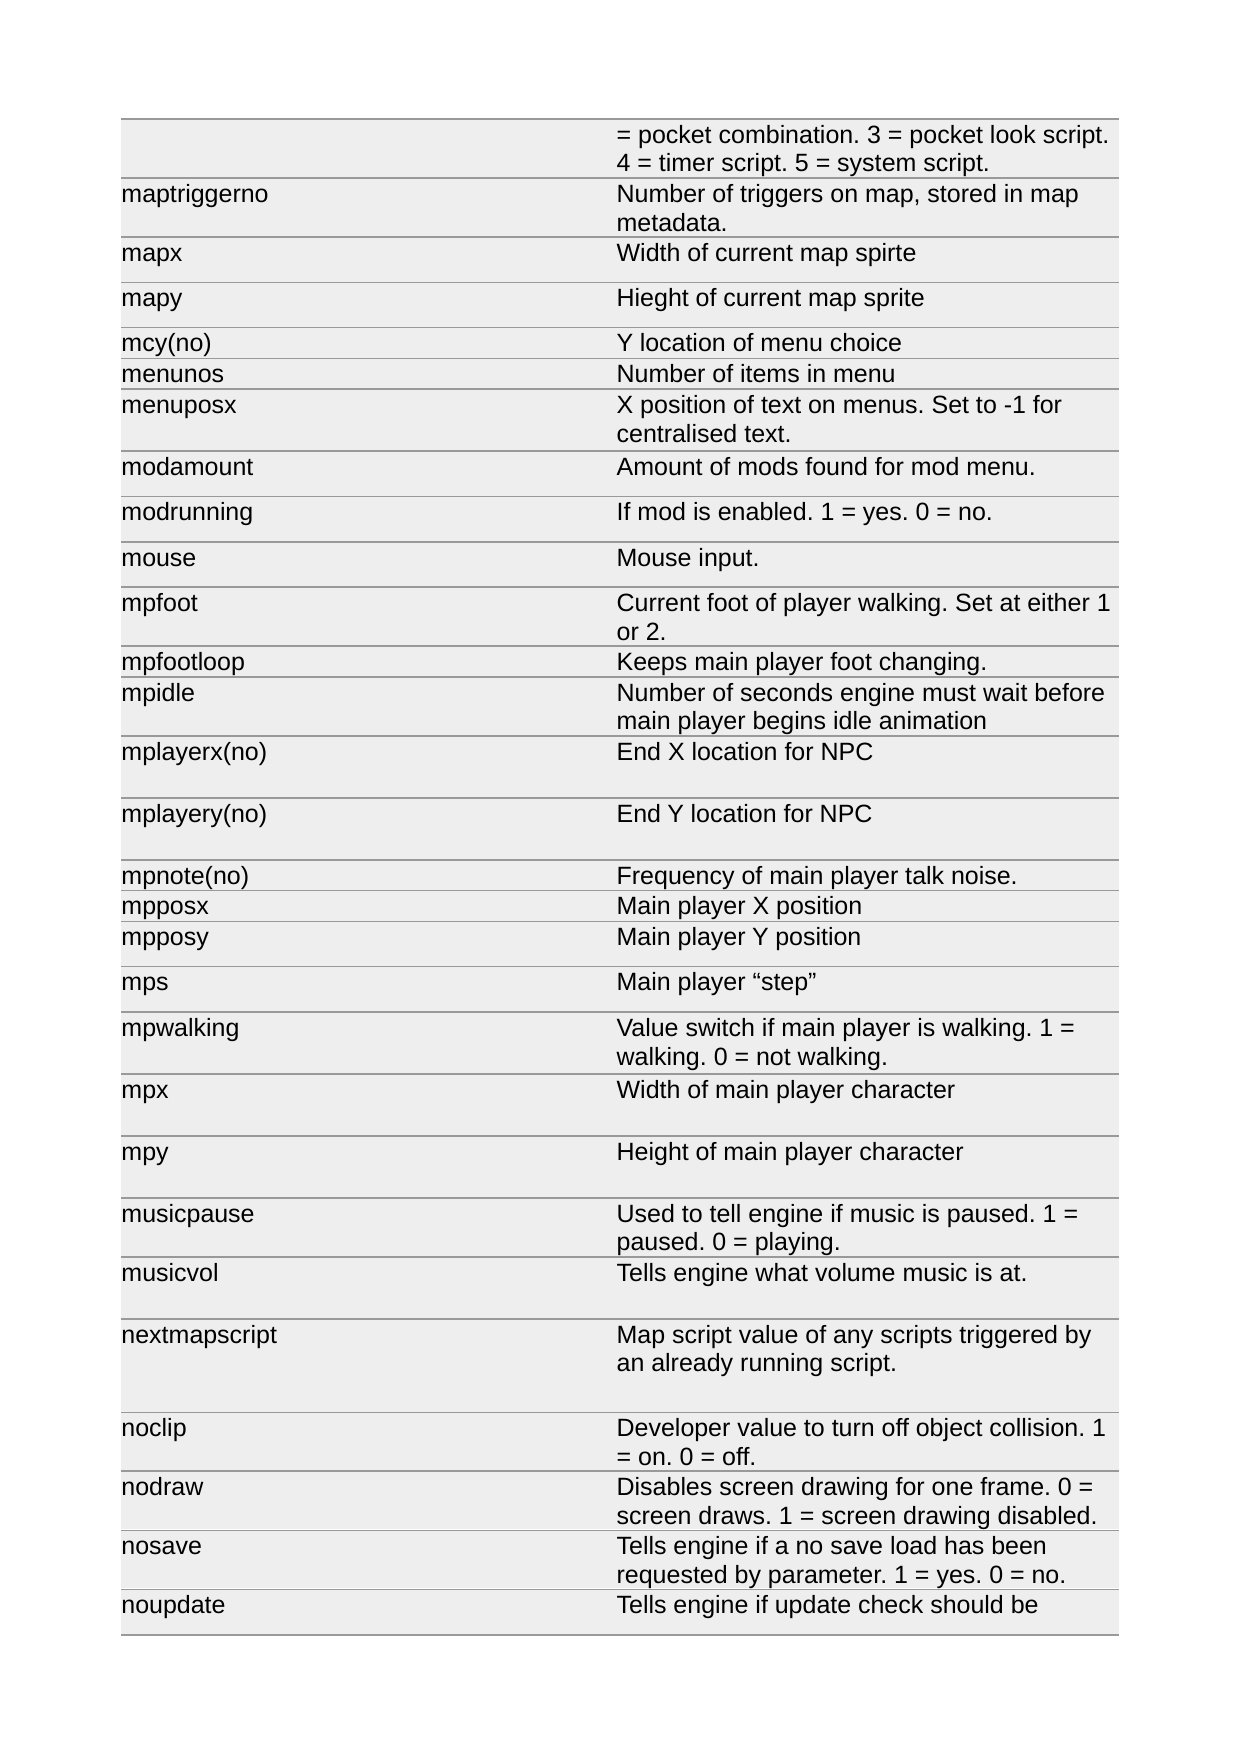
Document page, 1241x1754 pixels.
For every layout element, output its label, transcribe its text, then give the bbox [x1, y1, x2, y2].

table_cell Current foot of player walking. Set at either 1 or 2. [616, 588, 1119, 645]
table_cell Tells engine if a no save load has been requested by parameter. 1 = yes. 0 = no. [616, 1531, 1119, 1588]
table_cell modamount [121, 452, 616, 496]
table_cell mpy [121, 1137, 616, 1197]
table_cell Number of triggers on map, stored in map metadata. [616, 179, 1119, 236]
table_cell Keeps main player foot changing. [616, 647, 1119, 676]
table_cell nextmapscript [121, 1320, 616, 1411]
table_cell mpnote(no) [121, 861, 616, 890]
table_cell Map script value of any scripts triggered by an already running script. [616, 1320, 1119, 1411]
table_cell End Y location for NPC [616, 799, 1119, 859]
table_cell Developer value to turn off object collision. 1 = on. 0 = off. [616, 1413, 1119, 1470]
table_cell End X location for NPC [616, 737, 1119, 797]
table_cell X position of text on menus. Set to -1 for centralised text. [616, 390, 1119, 450]
table_cell nodraw [121, 1472, 616, 1529]
table_cell menuposx [121, 390, 616, 450]
table_cell Y location of menu choice [616, 328, 1119, 358]
table_cell mps [121, 967, 616, 1011]
table_cell menunos [121, 359, 616, 388]
table_cell Tells engine what volume music is at. [616, 1258, 1119, 1318]
table_cell Number of seconds engine must wait before main player begins idle animation [616, 678, 1119, 735]
table_cell Main player X position [616, 891, 1119, 921]
table_cell mapx [121, 238, 616, 282]
table_cell musicpause [121, 1199, 616, 1256]
table_cell Tells engine if update check should be [616, 1590, 1119, 1634]
table_cell Hieght of current map sprite [616, 283, 1119, 327]
table_cell mpfootloop [121, 647, 616, 676]
table_cell Number of items in menu [616, 359, 1119, 388]
table_cell If mod is enabled. 1 = yes. 0 = no. [616, 497, 1119, 541]
table_cell noclip [121, 1413, 616, 1470]
table_cell Mouse input. [616, 543, 1119, 586]
table_cell mcy(no) [121, 328, 616, 358]
table_cell Height of main player character [616, 1137, 1119, 1197]
table_cell maptriggerno [121, 179, 616, 236]
table_cell mpx [121, 1075, 616, 1135]
table_cell Amount of mods found for mod menu. [616, 452, 1119, 496]
table_cell Disables screen drawing for one frame. 0 = screen draws. 1 = screen drawing disabled. [616, 1472, 1119, 1529]
table_cell mouse [121, 543, 616, 586]
table_cell mpwalking [121, 1013, 616, 1073]
table_cell noupdate [121, 1590, 616, 1634]
table_cell modrunning [121, 497, 616, 541]
table_cell mpidle [121, 678, 616, 735]
table_cell mpposy [121, 922, 616, 966]
table_cell mpfoot [121, 588, 616, 645]
table_cell [121, 120, 616, 177]
table_cell = pocket combination. 3 = pocket look script. 4 = timer script. 5 = system script. [616, 120, 1119, 177]
table_cell mplayerx(no) [121, 737, 616, 797]
table_cell nosave [121, 1531, 616, 1588]
table_cell Used to tell engine if music is paused. 1 = paused. 0 = playing. [616, 1199, 1119, 1256]
table_cell mpposx [121, 891, 616, 921]
table_cell musicvol [121, 1258, 616, 1318]
table_cell Main player “step” [616, 967, 1119, 1011]
table_cell Frequency of main player talk noise. [616, 861, 1119, 890]
table_cell Width of current map spirte [616, 238, 1119, 282]
table_cell mapy [121, 283, 616, 327]
table_cell Value switch if main player is walking. 1 = walking. 0 = not walking. [616, 1013, 1119, 1073]
table_cell Width of main player character [616, 1075, 1119, 1135]
table_cell mplayery(no) [121, 799, 616, 859]
table_cell Main player Y position [616, 922, 1119, 966]
